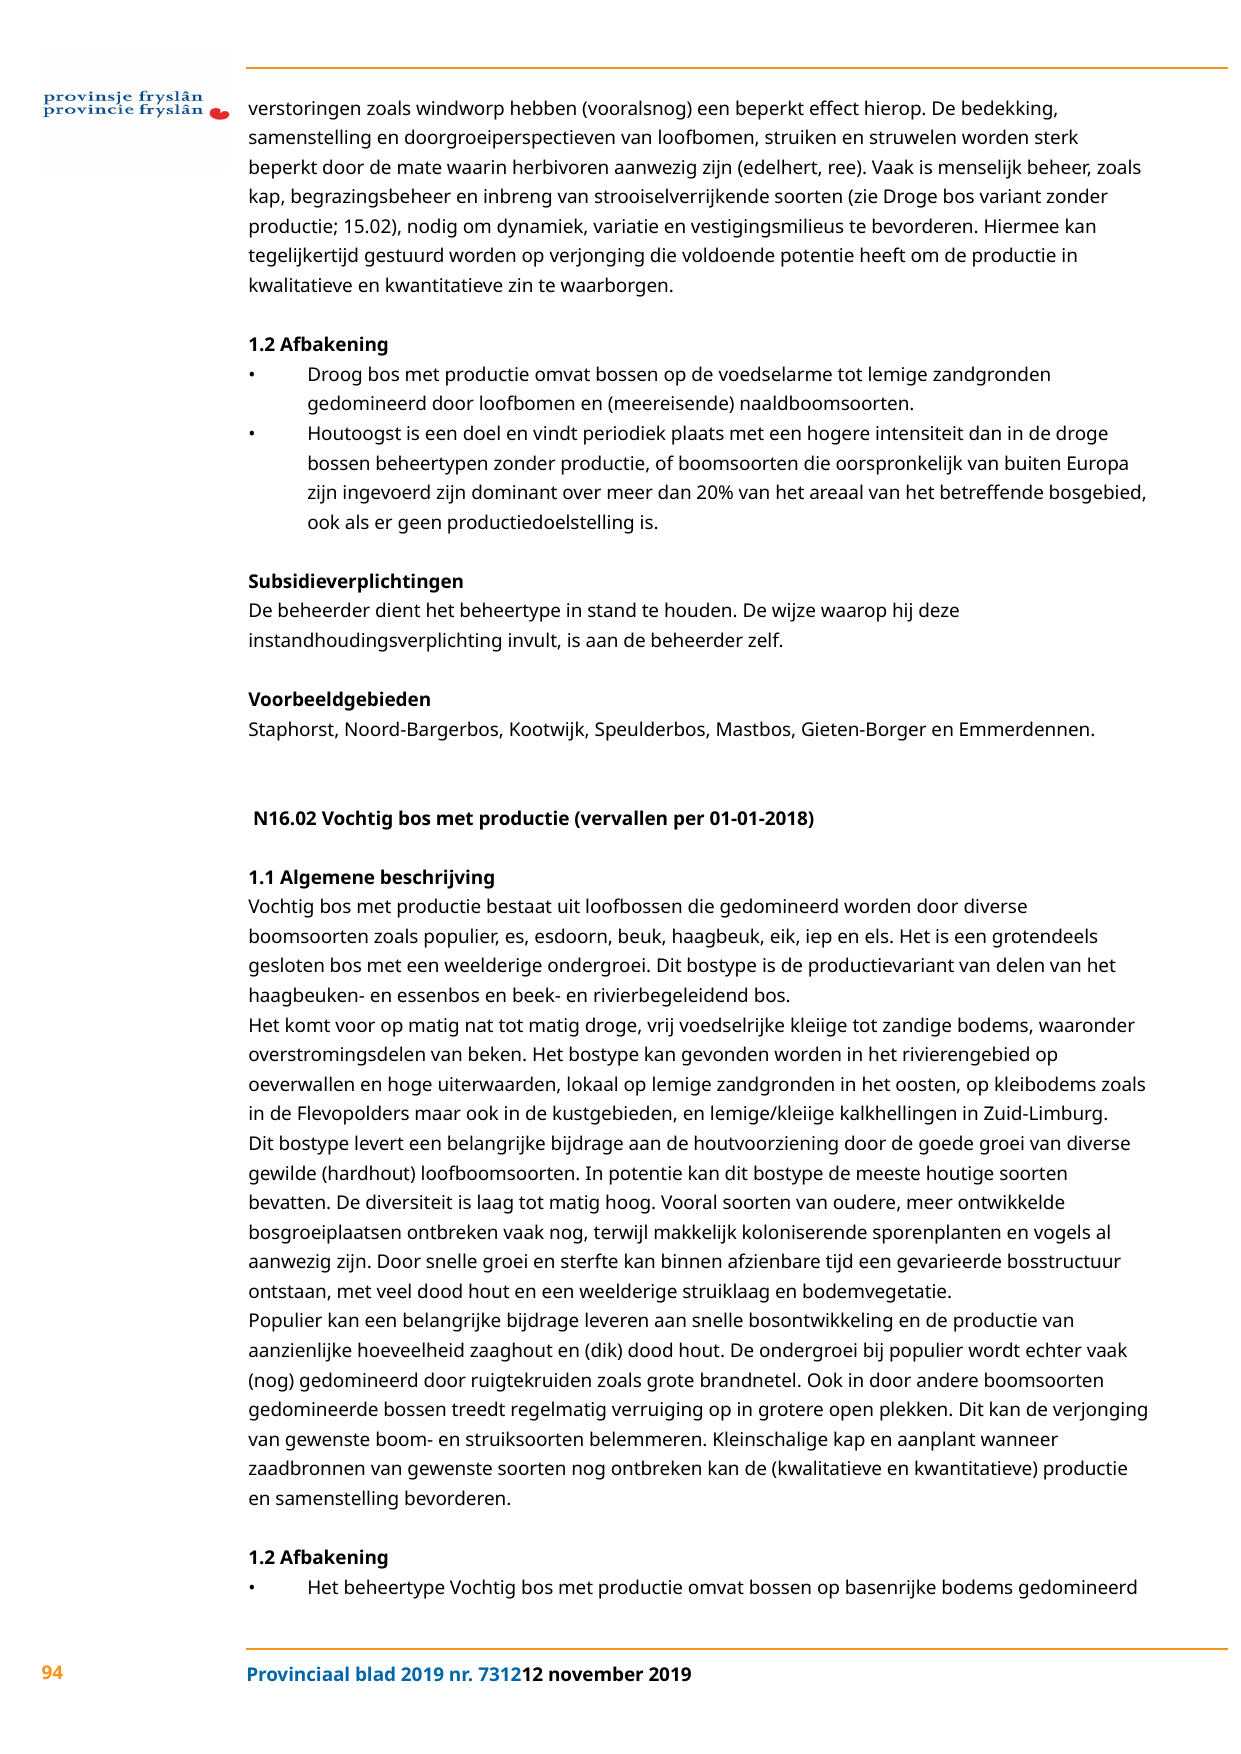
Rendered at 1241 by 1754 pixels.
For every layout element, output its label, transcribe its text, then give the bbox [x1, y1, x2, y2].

text Het komt voor op matig nat tot matig droge, vrij voedselrijke kleiige tot zandige bodems, waaronder overstromingsdelen van beken. Het bostype kan gevonden worden in het rivierengebied op oeverwallen en hoge uiterwaarden, lokaal op lemige zandgronden in het oosten, op kleibodems zoals in de Flevopolders maar ook in de kustgebieden, en lemige/kleiige kalkhellingen in Zuid-Limburg. [248, 1012, 1152, 1126]
text Dit bostype levert een belangrijke bijdrage aan de houtvoorziening door de goede groei van diverse gewilde (hardhout) loofboomsoorten. In potentie kan dit bostype de meeste houtige soorten bevatten. De diversiteit is laag tot matig hoog. Vooral soorten van oudere, meer ontwikkelde bosgroeiplaatsen ontbreken vaak nog, terwijl makkelijk koloniserende sporenplanten en vogels al aanwezig zijn. Door snelle groei en sterfte kan binnen afzienbare tijd een gevarieerde bosstructuur ontstaan, met veel dood hout en een weelderige struiklaag en bodemvegetatie. [248, 1130, 1152, 1304]
text 1.2 Afbakening [248, 1544, 1152, 1570]
text Populier kan een belangrijke bijdrage leveren aan snelle bosontwikkeling en de productie van aanzienlijke hoeveelheid zaaghout en (dik) dood hout. De ondergroei bij populier wordt echter vaak (nog) gedomineerd door ruigtekruiden zoals grote brandnetel. Ook in door andere boomsoorten gedomineerde bossen treedt regelmatig verruiging op in grotere open plekken. Dit kan de verjonging van gewenste boom- en struiksoorten belemmeren. Kleinschalige kap en aanplant wanneer zaadbronnen van gewenste soorten nog ontbreken kan de (kwalitatieve en kwantitatieve) productie en samenstelling bevorderen. [248, 1308, 1152, 1511]
list Droog bos met productie omvat bossen op de voedselarme tot lemige zandgronden gedomineerd door loofbomen en (meereisende) naaldboomsoorten. [248, 361, 1152, 416]
text Staphorst, Noord-Bargerbos, Kootwijk, Speulderbos, Mastbos, Gieten-Borger en Emmerdennen. [248, 716, 1152, 742]
text verstoringen zoals windworp hebben (vooralsnog) een beperkt effect hierop. De bedekking, samenstelling en doorgroeiperspectieven van loofbomen, struiken en struwelen worden sterk beperkt door de mate waarin herbivoren aanwezig zijn (edelhert, ree). Vaak is menselijk beheer, zoals kap, begrazingsbeheer en inbreng van strooiselverrijkende soorten (zie Droge bos variant zonder productie; 15.02), nodig om dynamiek, variatie en vestigingsmilieus te bevorderen. Hiermee kan tegelijkertijd gestuurd worden op verjonging die voldoende potentie heeft om de productie in kwalitatieve en kwantitatieve zin te waarborgen. [248, 95, 1152, 298]
text Vochtig bos met productie bestaat uit loofbossen die gedomineerd worden door diverse boomsoorten zoals populier, es, esdoorn, beuk, haagbeuk, eik, iep en els. Het is een grotendeels gesloten bos met een weelderige ondergroei. Dit bostype is de productievariant van delen van het haagbeuken- en essenbos en beek- en rivierbegeleidend bos. [248, 893, 1152, 1008]
text Voorbeeldgebieden [248, 686, 1152, 712]
text Subsidieverplichtingen [248, 568, 1152, 594]
text 1.1 Algemene beschrijving [248, 864, 1152, 890]
picture [41, 47, 231, 172]
text 1.2 Afbakening [248, 331, 1152, 357]
list Het beheertype Vochtig bos met productie omvat bossen op basenrijke bodems gedomineerd [248, 1574, 1152, 1600]
text N16.02 Vochtig bos met productie (vervallen per 01-01-2018) [248, 805, 1152, 831]
text De beheerder dient het beheertype in stand te houden. De wijze waarop hij deze instandhoudingsverplichting invult, is aan de beheerder zelf. [248, 598, 1152, 653]
list Houtoogst is een doel en vindt periodiek plaats met een hogere intensiteit dan in de droge bossen beheertypen zonder productie, of boomsoorten die oorspronkelijk van buiten Europa zijn ingevoerd zijn dominant over meer dan 20% van het areaal van het betreffende bosgebied, ook als er geen productiedoelstelling is. [248, 420, 1152, 535]
